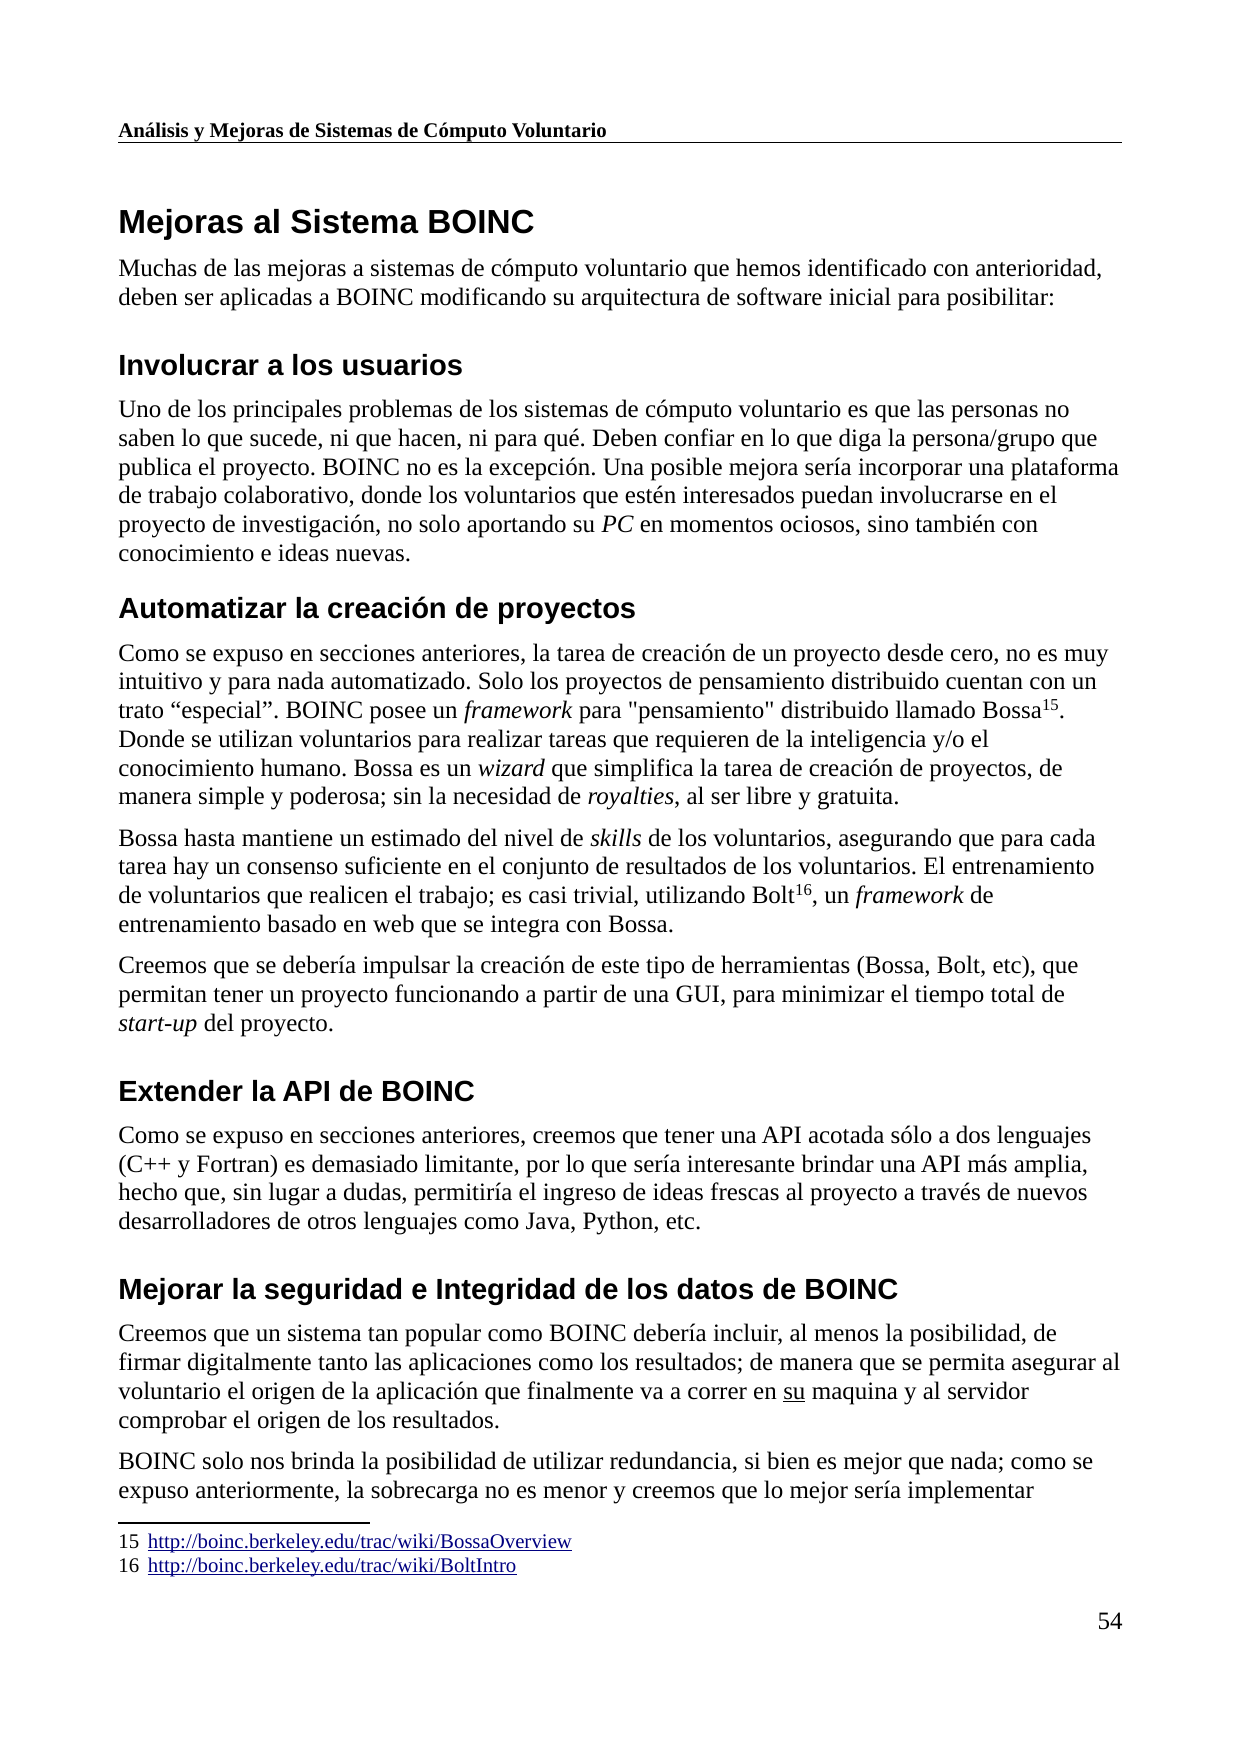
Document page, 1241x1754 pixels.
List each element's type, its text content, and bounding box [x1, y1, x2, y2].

text Creemos que un sistema tan popular como BOINC debería incluir, al menos la posibilidad, de firmar digitalmente tanto las aplicaciones como los resultados; de manera que se permita asegurar al voluntario el origen de la aplicación que finalmente va a correr en su maquina y al servidor comprobar el origen de los resultados. [118, 1318, 1122, 1433]
text Creemos que se debería impulsar la creación de este tipo de herramientas (Bossa, Bolt, etc), que permitan tener un proyecto funcionando a partir de una GUI, para minimizar el tiempo total de start-up del proyecto. [118, 950, 1122, 1036]
text http://boinc.berkeley.edu/trac/wiki/BossaOverview [118, 1529, 1122, 1553]
subtitle Mejorar la seguridad e Integridad de los datos de BOINC [118, 1272, 1122, 1306]
text http://boinc.berkeley.edu/trac/wiki/BoltIntro [118, 1553, 1122, 1577]
subtitle Automatizar la creación de proyectos [118, 592, 1122, 625]
text BOINC solo nos brinda la posibilidad de utilizar redundancia, si bien es mejor que nada; como se expuso anteriormente, la sobrecarga no es menor y creemos que lo mejor sería implementar [118, 1446, 1122, 1503]
text Como se expuso en secciones anteriores, creemos que tener una API acotada sólo a dos lenguajes (C++ y Fortran) es demasiado limitante, por lo que sería interesante brindar una API más amplia, hecho que, sin lugar a dudas, permitiría el ingreso de ideas frescas al proyecto a través de nuevos desarrolladores de otros lenguajes como Java, Python, etc. [118, 1120, 1122, 1235]
text Como se expuso en secciones anteriores, la tarea de creación de un proyecto desde cero, no es muy intuitivo y para nada automatizado. Solo los proyectos de pensamiento distribuido cuentan con un trato “especial”. BOINC posee un framework para "pensamiento" distribuido llamado Bossa. Donde se utilizan voluntarios para realizar tareas que requieren de la inteligencia y/o el conocimiento humano. Bossa es un wizard que simplifica la tarea de creación de proyectos, de manera simple y poderosa; sin la necesidad de royalties, al ser libre y gratuita. [118, 638, 1122, 810]
text Uno de los principales problemas de los sistemas de cómputo voluntario es que las personas no saben lo que sucede, ni que hacen, ni para qué. Deben confiar en lo que diga la persona/grupo que publica el proyecto. BOINC no es la excepción. Una posible mejora sería incorporar una plataforma de trabajo colaborativo, donde los voluntarios que estén interesados puedan involucrarse en el proyecto de investigación, no solo aportando su PC en momentos ociosos, sino también con conocimiento e ideas nuevas. [118, 394, 1122, 567]
subtitle Extender la API de BOINC [118, 1074, 1122, 1107]
subtitle Mejoras al Sistema BOINC [118, 202, 1122, 241]
subtitle Involucrar a los usuarios [118, 348, 1122, 382]
text Muchas de las mejoras a sistemas de cómputo voluntario que hemos identificado con anterioridad, deben ser aplicadas a BOINC modificando su arquitectura de software inicial para posibilitar: [118, 253, 1122, 311]
text Bossa hasta mantiene un estimado del nivel de skills de los voluntarios, asegurando que para cada tarea hay un consenso suficiente en el conjunto de resultados de los voluntarios. El entrenamiento de voluntarios que realicen el trabajo; es casi trivial, utilizando Bolt, un framework de entrenamiento basado en web que se integra con Bossa. [118, 823, 1122, 938]
